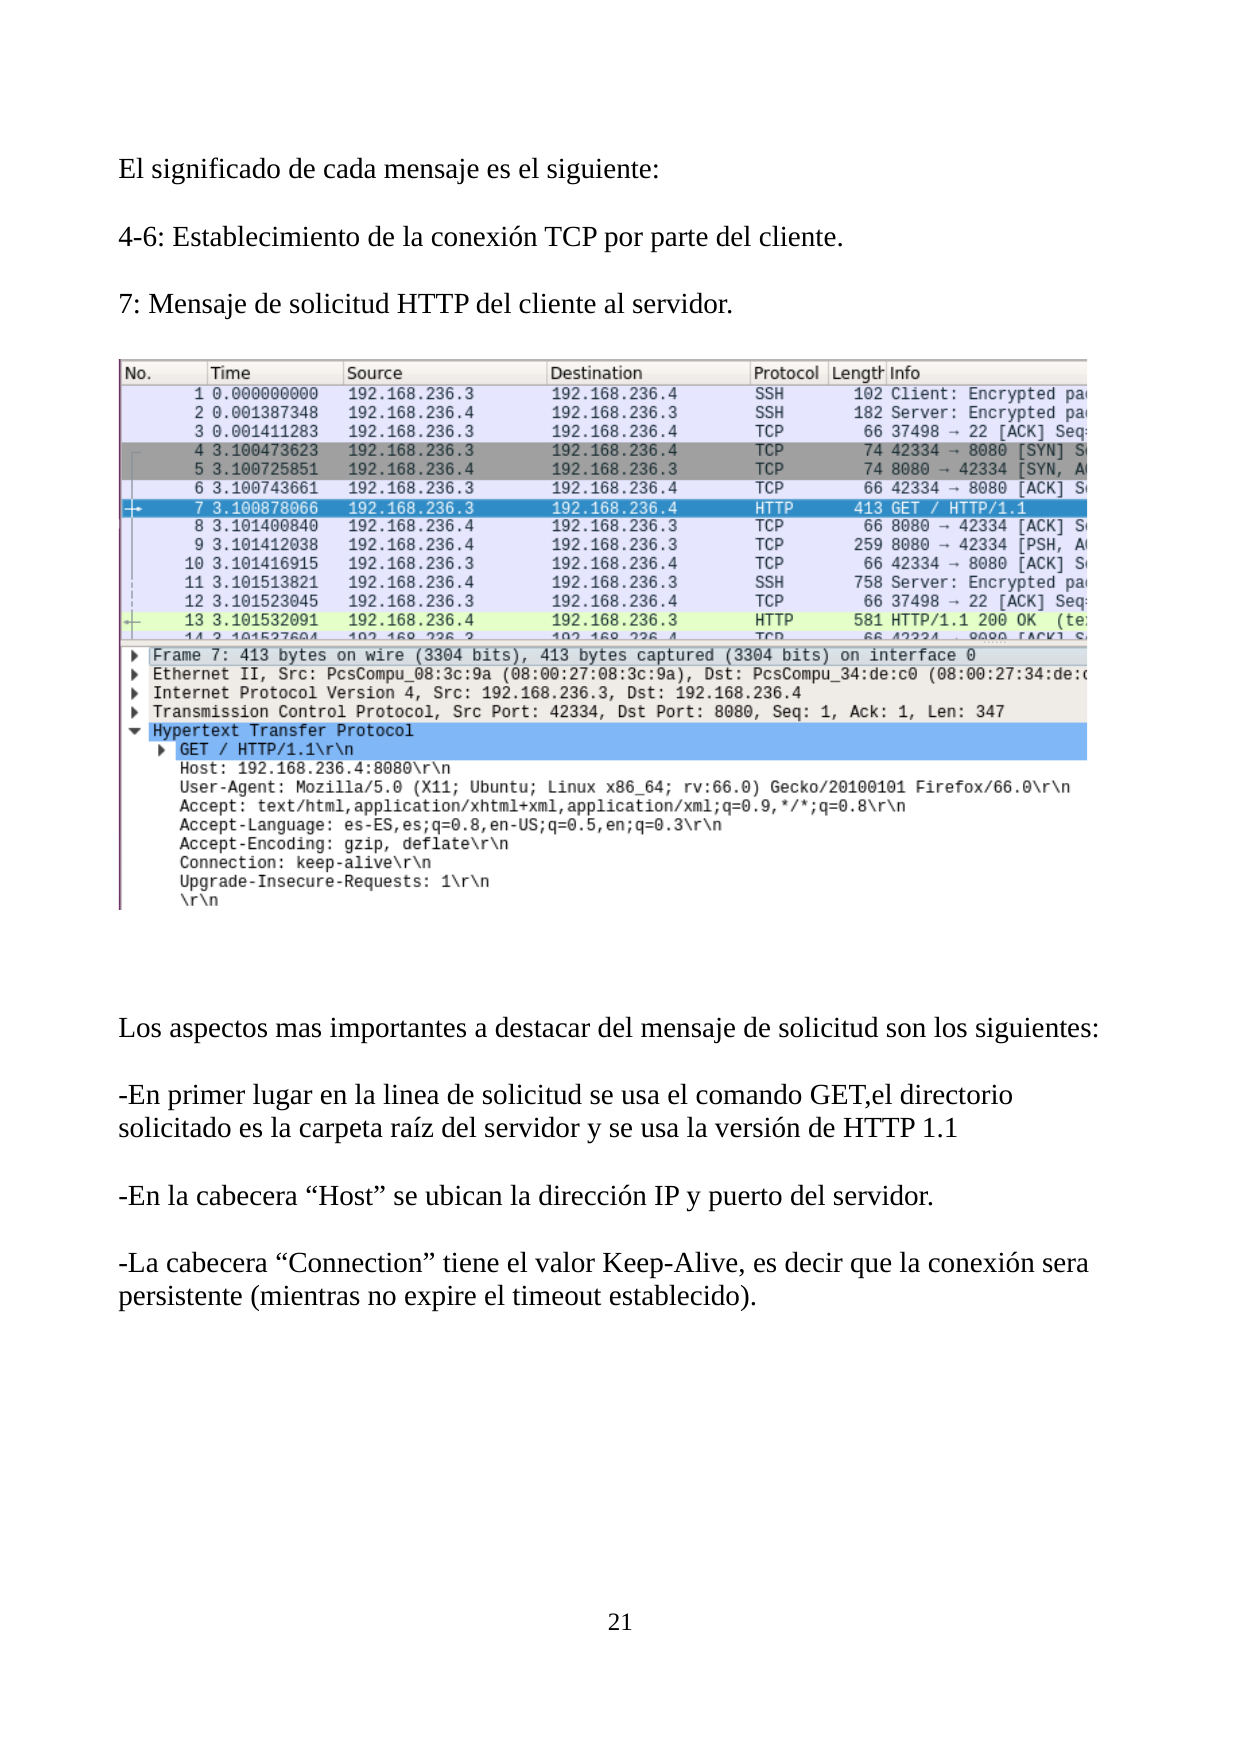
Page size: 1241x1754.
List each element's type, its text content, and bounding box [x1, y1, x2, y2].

text El significado de cada mensaje es el siguiente: [118, 152, 1122, 185]
text -En primer lugar en la linea de solicitud se usa el comando GET,el directorio solicitado es la carpeta raíz del servidor y se usa la versión de HTTP 1.1 [118, 1077, 1122, 1144]
text -En la cabecera “Host” se ubican la dirección IP y puerto del servidor. [118, 1178, 1122, 1211]
text 7: Mensaje de solicitud HTTP del cliente al servidor. [118, 286, 1122, 319]
text Los aspectos mas importantes a destacar del mensaje de solicitud son los siguientes: [118, 1010, 1122, 1043]
picture [118, 359, 1088, 910]
text -La cabecera “Connection” tiene el valor Keep-Alive, es decir que la conexión sera persistente (mientras no expire el timeout establecido). [118, 1245, 1122, 1312]
text 4-6: Establecimiento de la conexión TCP por parte del cliente. [118, 219, 1122, 252]
